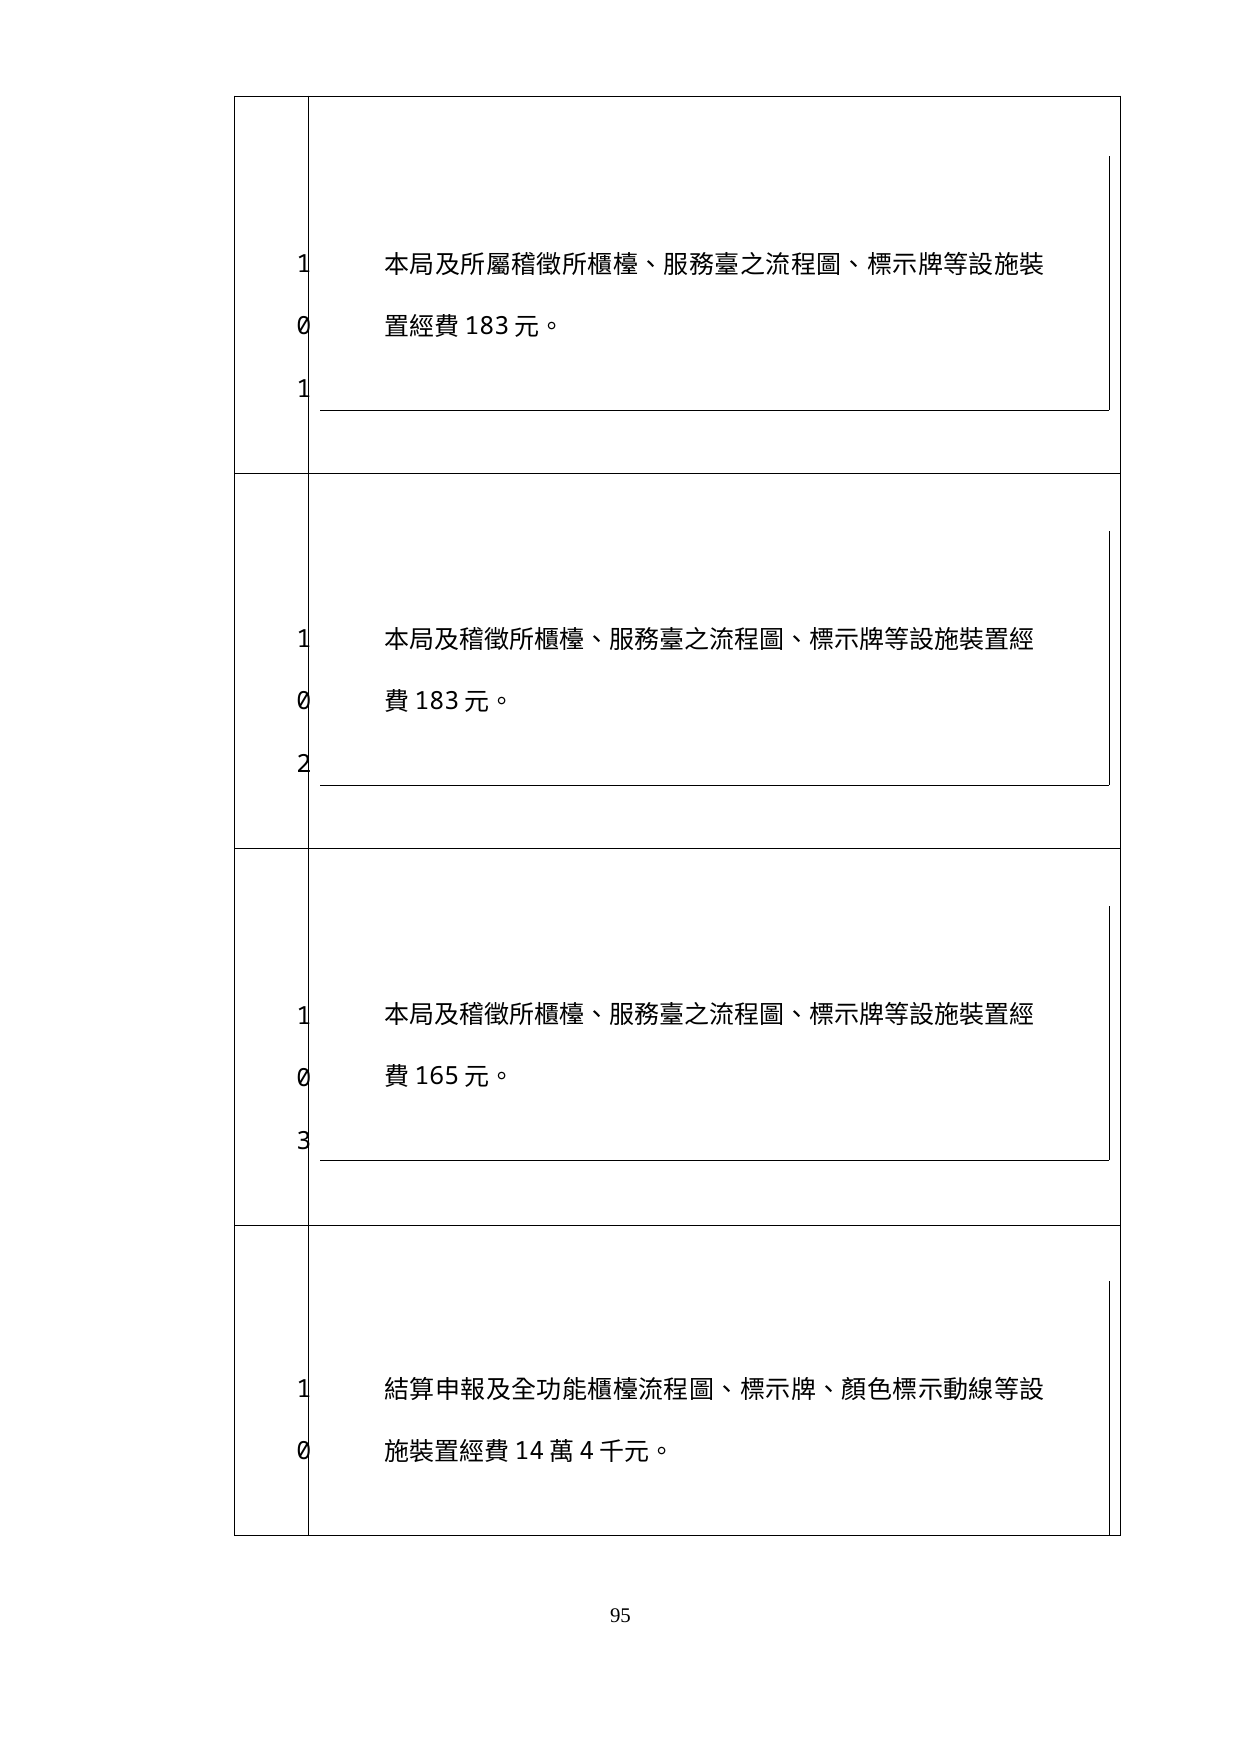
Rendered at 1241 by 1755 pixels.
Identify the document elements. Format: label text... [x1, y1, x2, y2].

table_cell 本局及稽徵所櫃檯、服務臺之流程圖、標示牌等設施裝置經費183元。 [309, 474, 1120, 848]
table_cell 102 [235, 474, 308, 848]
table_cell 本局及所屬稽徵所櫃檯、服務臺之流程圖、標示牌等設施裝置經費183元。 [309, 97, 1120, 473]
table_cell 103 [235, 849, 308, 1225]
table_cell 結算申報及全功能櫃檯流程圖、標示牌、顏色標示動線等設施裝置經費14萬4千元。 [309, 1226, 1120, 1535]
table_cell 104 [235, 1226, 308, 1535]
table_cell 104 [301, 1447, 307, 1457]
table_cell 101 [235, 97, 308, 473]
table_cell 本局及稽徵所櫃檯、服務臺之流程圖、標示牌等設施裝置經費165元。 [309, 849, 1120, 1225]
